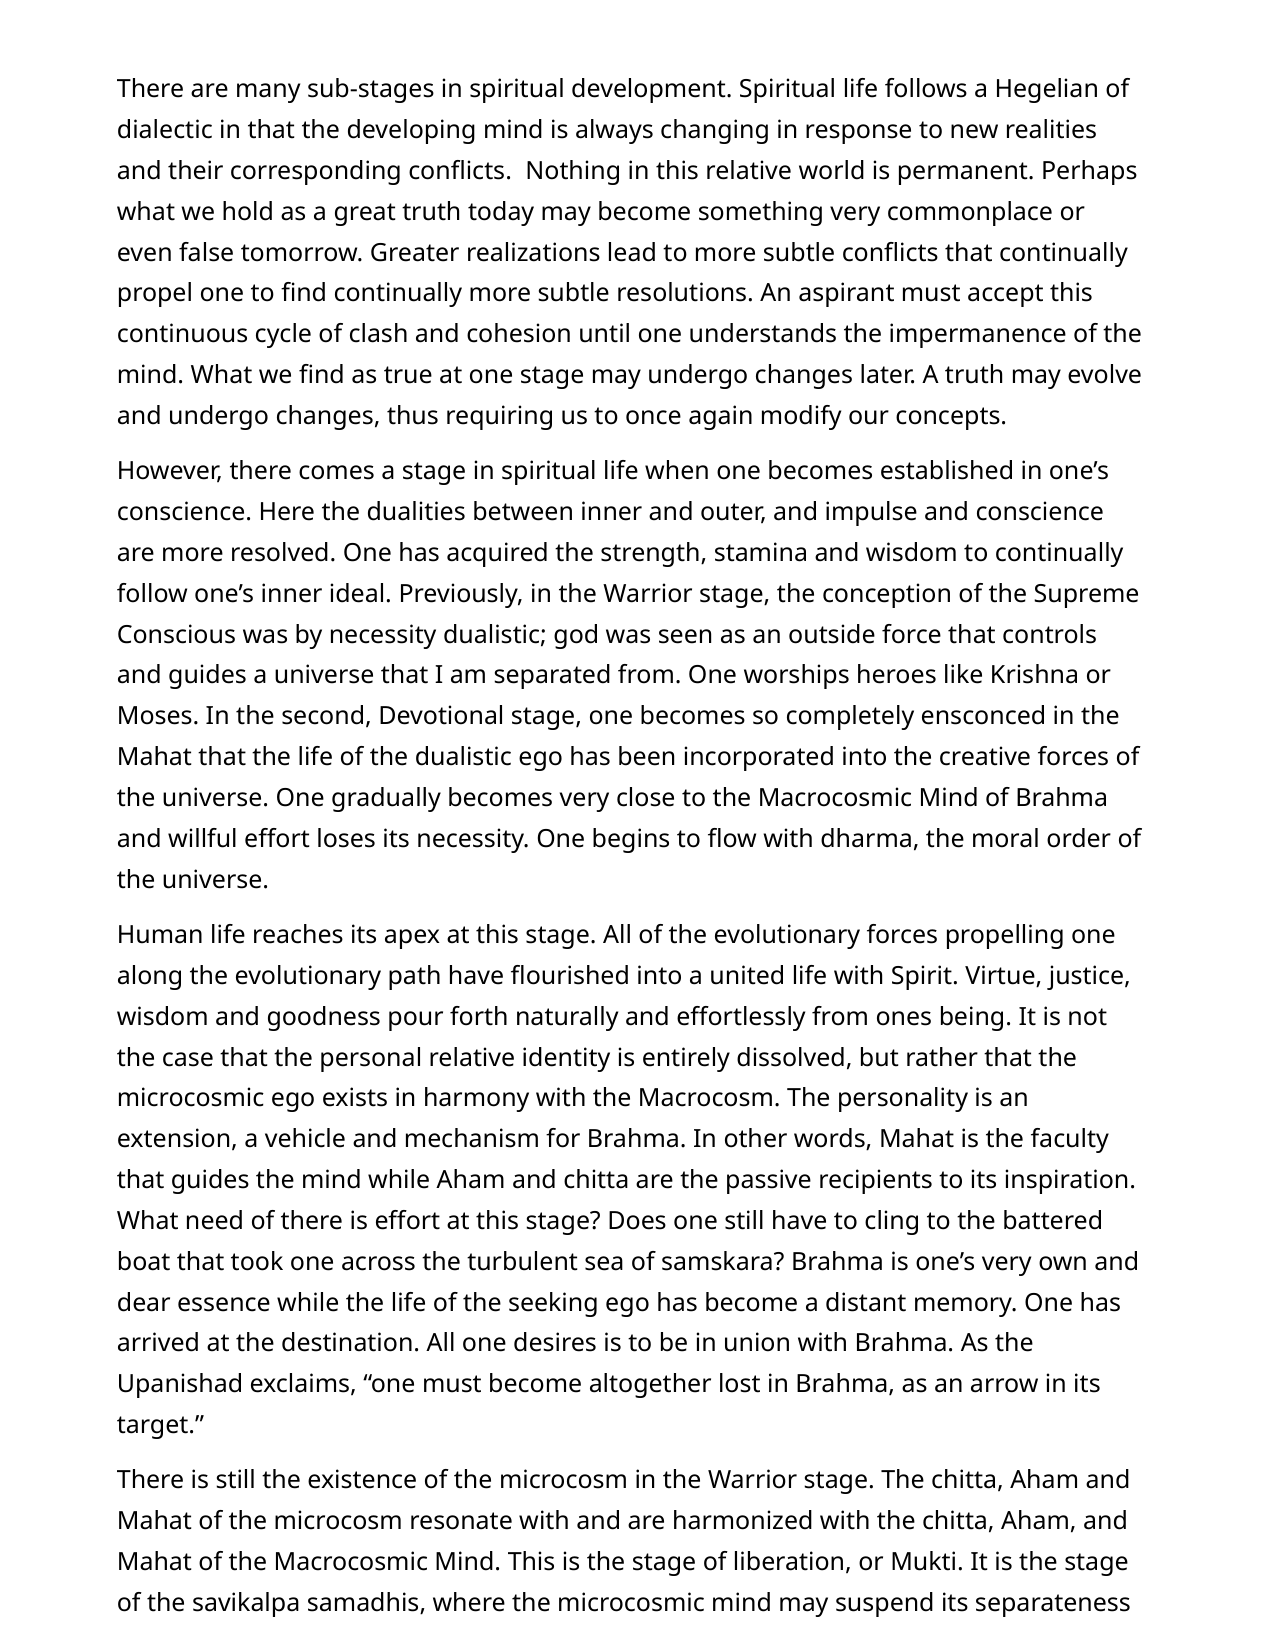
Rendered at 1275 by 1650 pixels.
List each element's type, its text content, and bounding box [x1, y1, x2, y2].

text Human life reaches its apex at this stage. All of the evolutionary forces propelling one along the evolutionary path have flourished into a united life with Spirit. Virtue, justice, wisdom and goodness pour forth naturally and effortlessly from ones being. It is not the case that the personal relative identity is entirely dissolved, but rather that the microcosmic ego exists in harmony with the Macrocosm. The personality is an extension, a vehicle and mechanism for Brahma. In other words, Mahat is the faculty that guides the mind while Aham and chitta are the passive recipients to its inspiration. What need of there is effort at this stage? Does one still have to cling to the battered boat that took one across the turbulent sea of samskara? Brahma is one’s very own and dear essence while the life of the seeking ego has become a distant memory. One has arrived at the destination. All one desires is to be in union with Brahma. As the Upanishad exclaims, “one must become altogether lost in Brahma, as an arrow in its target.” [117, 917, 1148, 1441]
text However, there comes a stage in spiritual life when one becomes established in one’s conscience. Here the dualities between inner and outer, and impulse and conscience are more resolved. One has acquired the strength, stamina and wisdom to continually follow one’s inner ideal. Previously, in the Warrior stage, the conception of the Supreme Conscious was by necessity dualistic; god was seen as an outside force that controls and guides a universe that I am separated from. One worships heroes like Krishna or Moses. In the second, Devotional stage, one becomes so completely ensconced in the Mahat that the life of the dualistic ego has been incorporated into the creative forces of the universe. One gradually becomes very close to the Macrocosmic Mind of Brahma and willful effort loses its necessity. One begins to flow with dharma, the moral order of the universe. [117, 453, 1148, 895]
text There is still the existence of the microcosm in the Warrior stage. The chitta, Aham and Mahat of the microcosm resonate with and are harmonized with the chitta, Aham, and Mahat of the Macrocosmic Mind. This is the stage of liberation, or Mukti. It is the stage of the savikalpa samadhis, where the microcosmic mind may suspend its separateness [117, 1462, 1148, 1619]
text There are many sub-stages in spiritual development. Spiritual life follows a Hegelian of dialectic in that the developing mind is always changing in response to new realities and their corresponding conflicts. Nothing in this relative world is permanent. Perhaps what we hold as a great truth today may become something very commonplace or even false tomorrow. Greater realizations lead to more subtle conflicts that continually propel one to find continually more subtle resolutions. An aspirant must accept this continuous cycle of clash and cohesion until one understands the impermanence of the mind. What we find as true at one stage may undergo changes later. A truth may evolve and undergo changes, thus requiring us to once again modify our concepts. [117, 71, 1148, 432]
